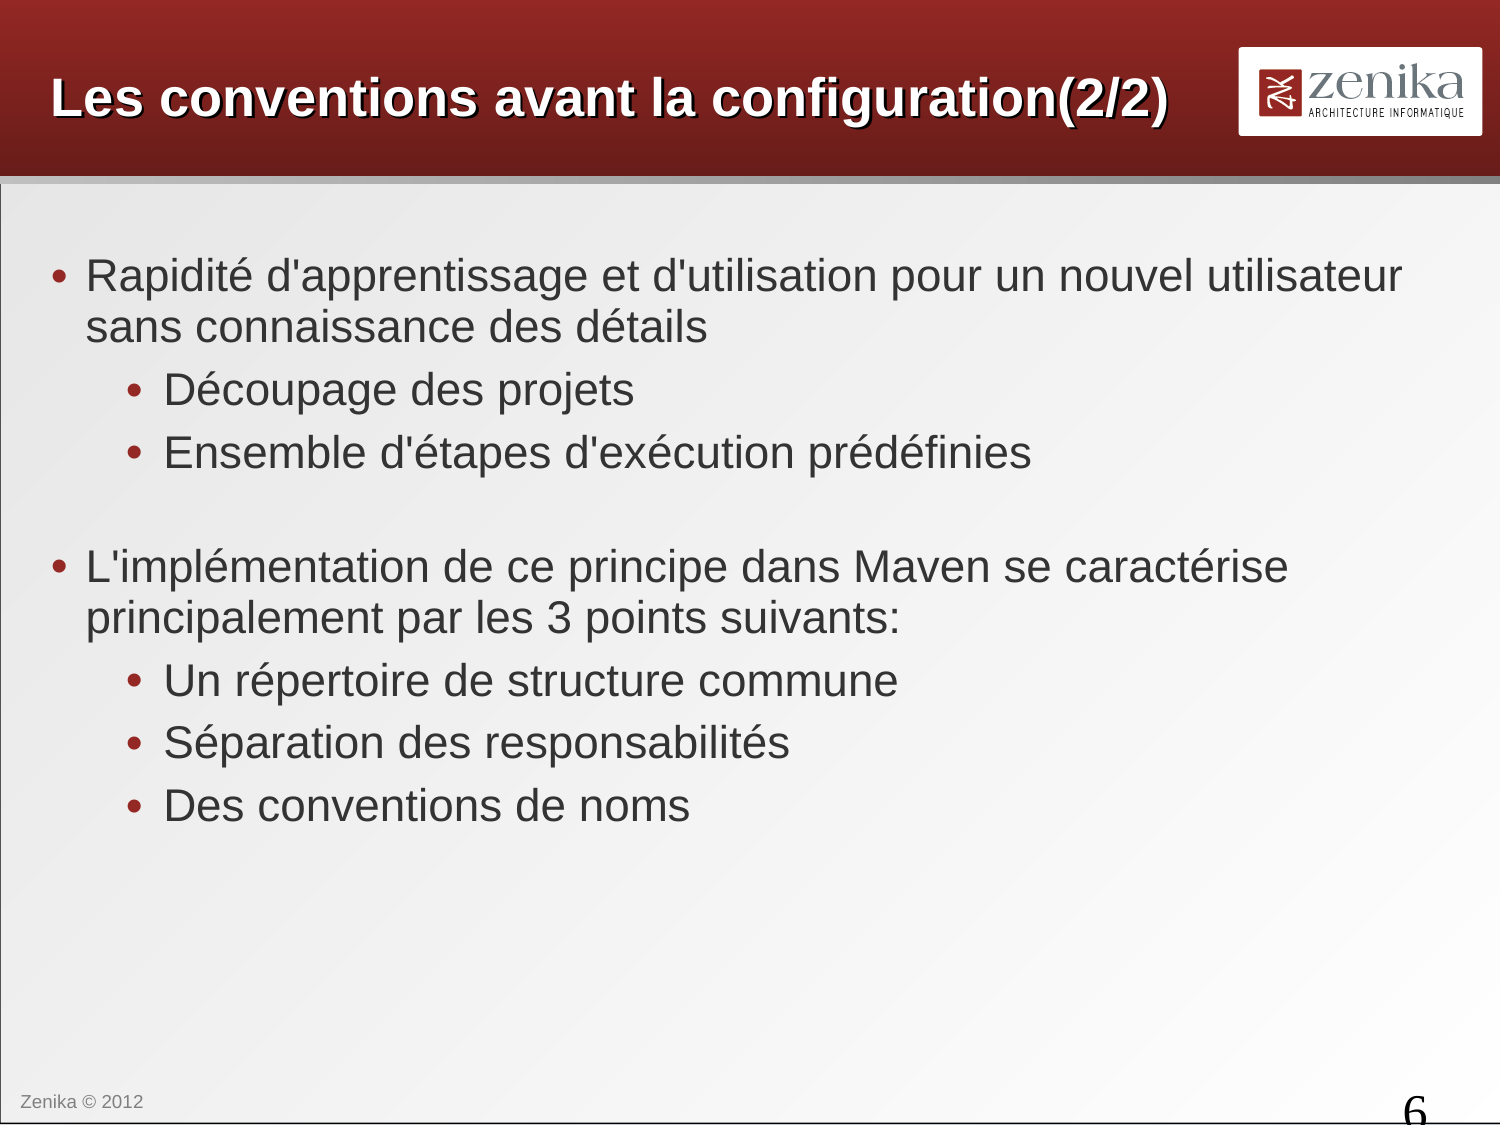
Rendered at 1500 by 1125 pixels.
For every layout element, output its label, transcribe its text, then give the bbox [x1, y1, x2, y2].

title Les conventions avant la configuration(2/2) [50, 22, 1206, 172]
picture [1257, 58, 1464, 125]
list Rapidité d'apprentissage et d'utilisation pour un nouvel utilisateur sans connaissance des détails Découpage des projets Ensemble d'étapes d'exécution prédéfinies L'implémentation de ce principe dans Maven se caractérise principalement par les 3 points suivants: Un répertoire de structure commune Séparation des responsabilités Des conventions de noms [50, 249, 1435, 1079]
